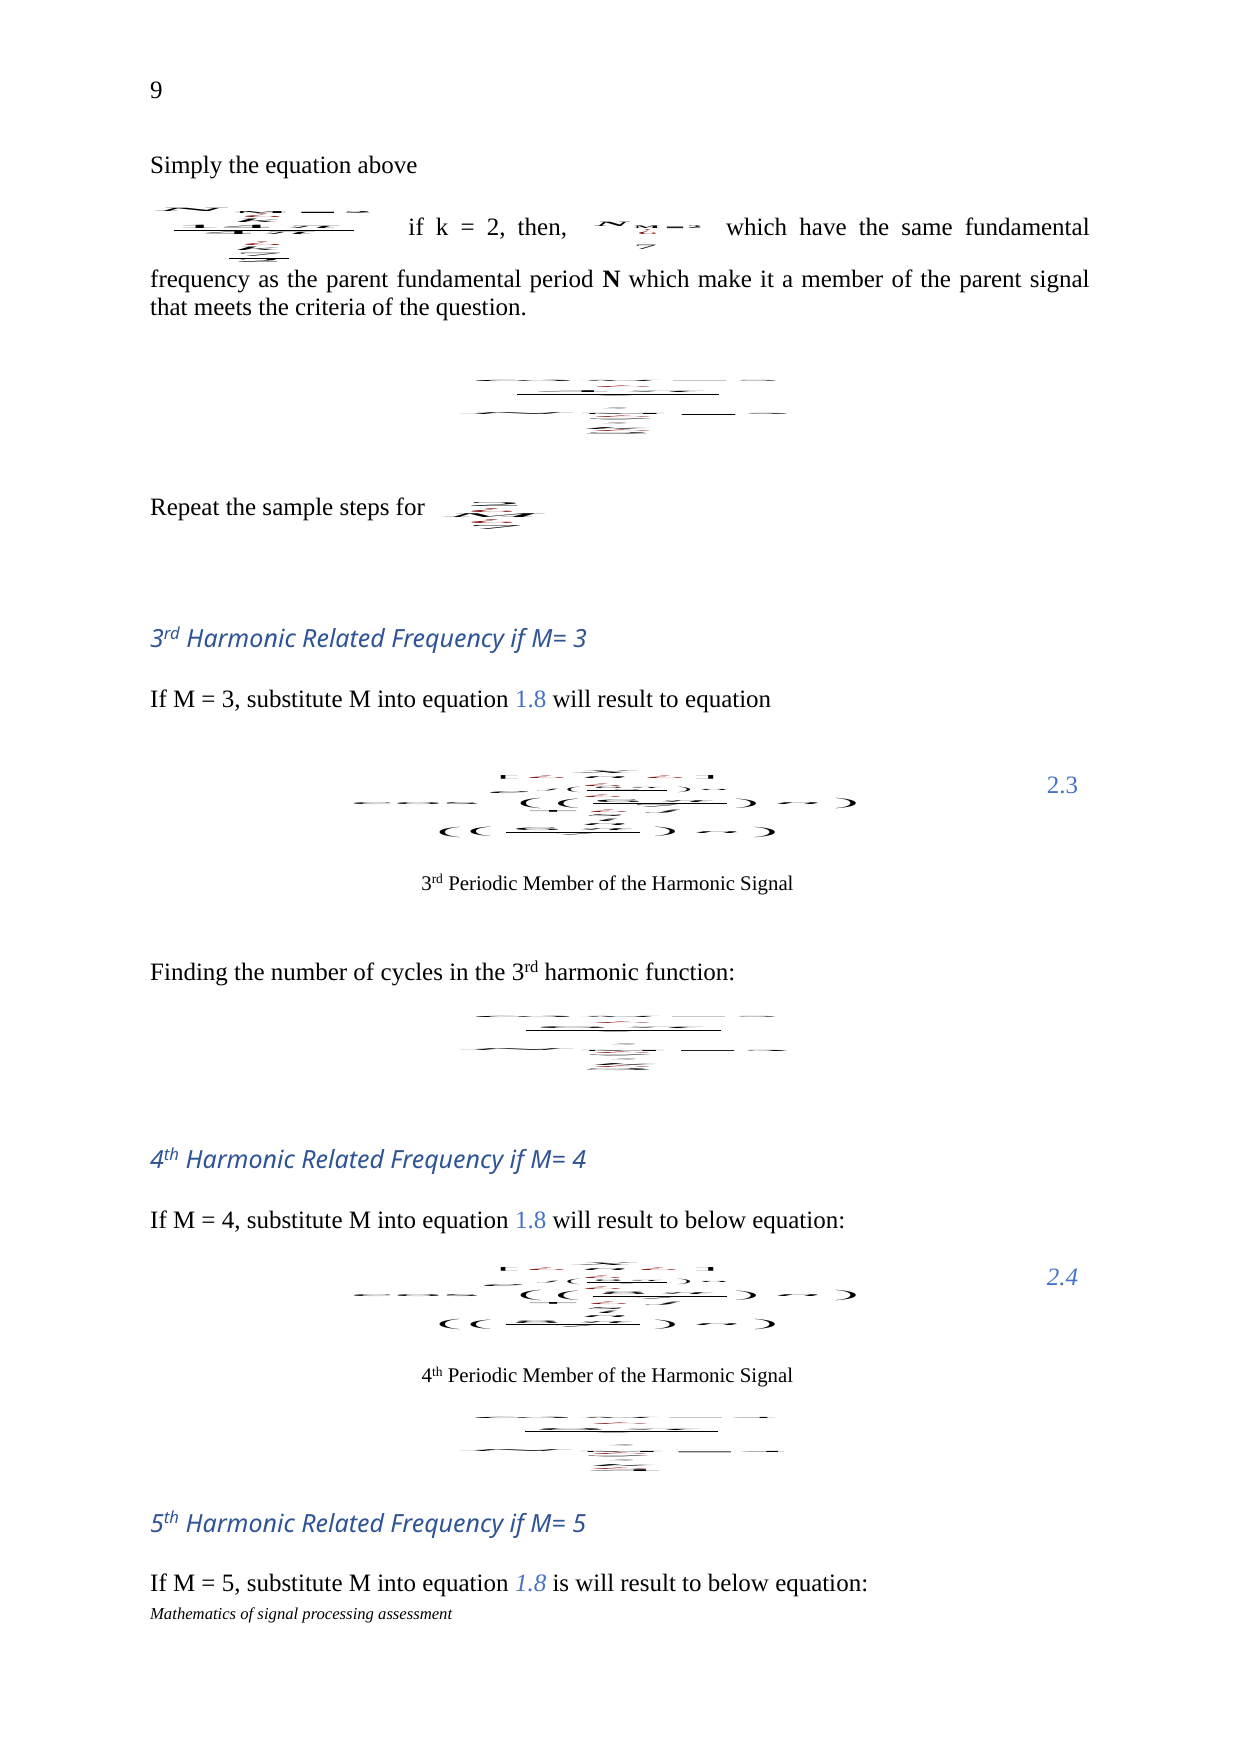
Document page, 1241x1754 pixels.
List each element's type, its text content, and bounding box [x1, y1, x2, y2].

text Finding the number of cycles in the 3rd harmonic function: [150, 957, 1090, 986]
table_header 4th Periodic Member of the Harmonic Signal [179, 1263, 1035, 1416]
table_header 2.3 [1035, 770, 1153, 957]
table_header 3rd Periodic Member of the Harmonic Signal [179, 770, 1035, 957]
text if k = 2, then, which have the same fundamental frequency as the parent fundamental period N which make it a member of the parent signal that meets the criteria of the question. [150, 179, 1090, 321]
subtitle 5th Harmonic Related Frequency if M= 5 [150, 1505, 1090, 1539]
text Repeat the sample steps for [150, 492, 1090, 531]
subtitle 4th Harmonic Related Frequency if M= 4 [150, 1142, 1090, 1176]
text Simply the equation above [150, 150, 1090, 179]
table_header 2.4 [1035, 1263, 1153, 1416]
text If M = 5, substitute M into equation 1.8 is will result to below equation: [150, 1568, 1090, 1597]
table_header [150, 770, 179, 957]
table_header [150, 1263, 179, 1416]
subtitle 3rd Harmonic Related Frequency if M= 3 [150, 621, 1090, 655]
text If M = 3, substitute M into equation 1.8 will result to equation [150, 684, 1090, 713]
text If M = 4, substitute M into equation 1.8 will result to below equation: [150, 1205, 1090, 1234]
